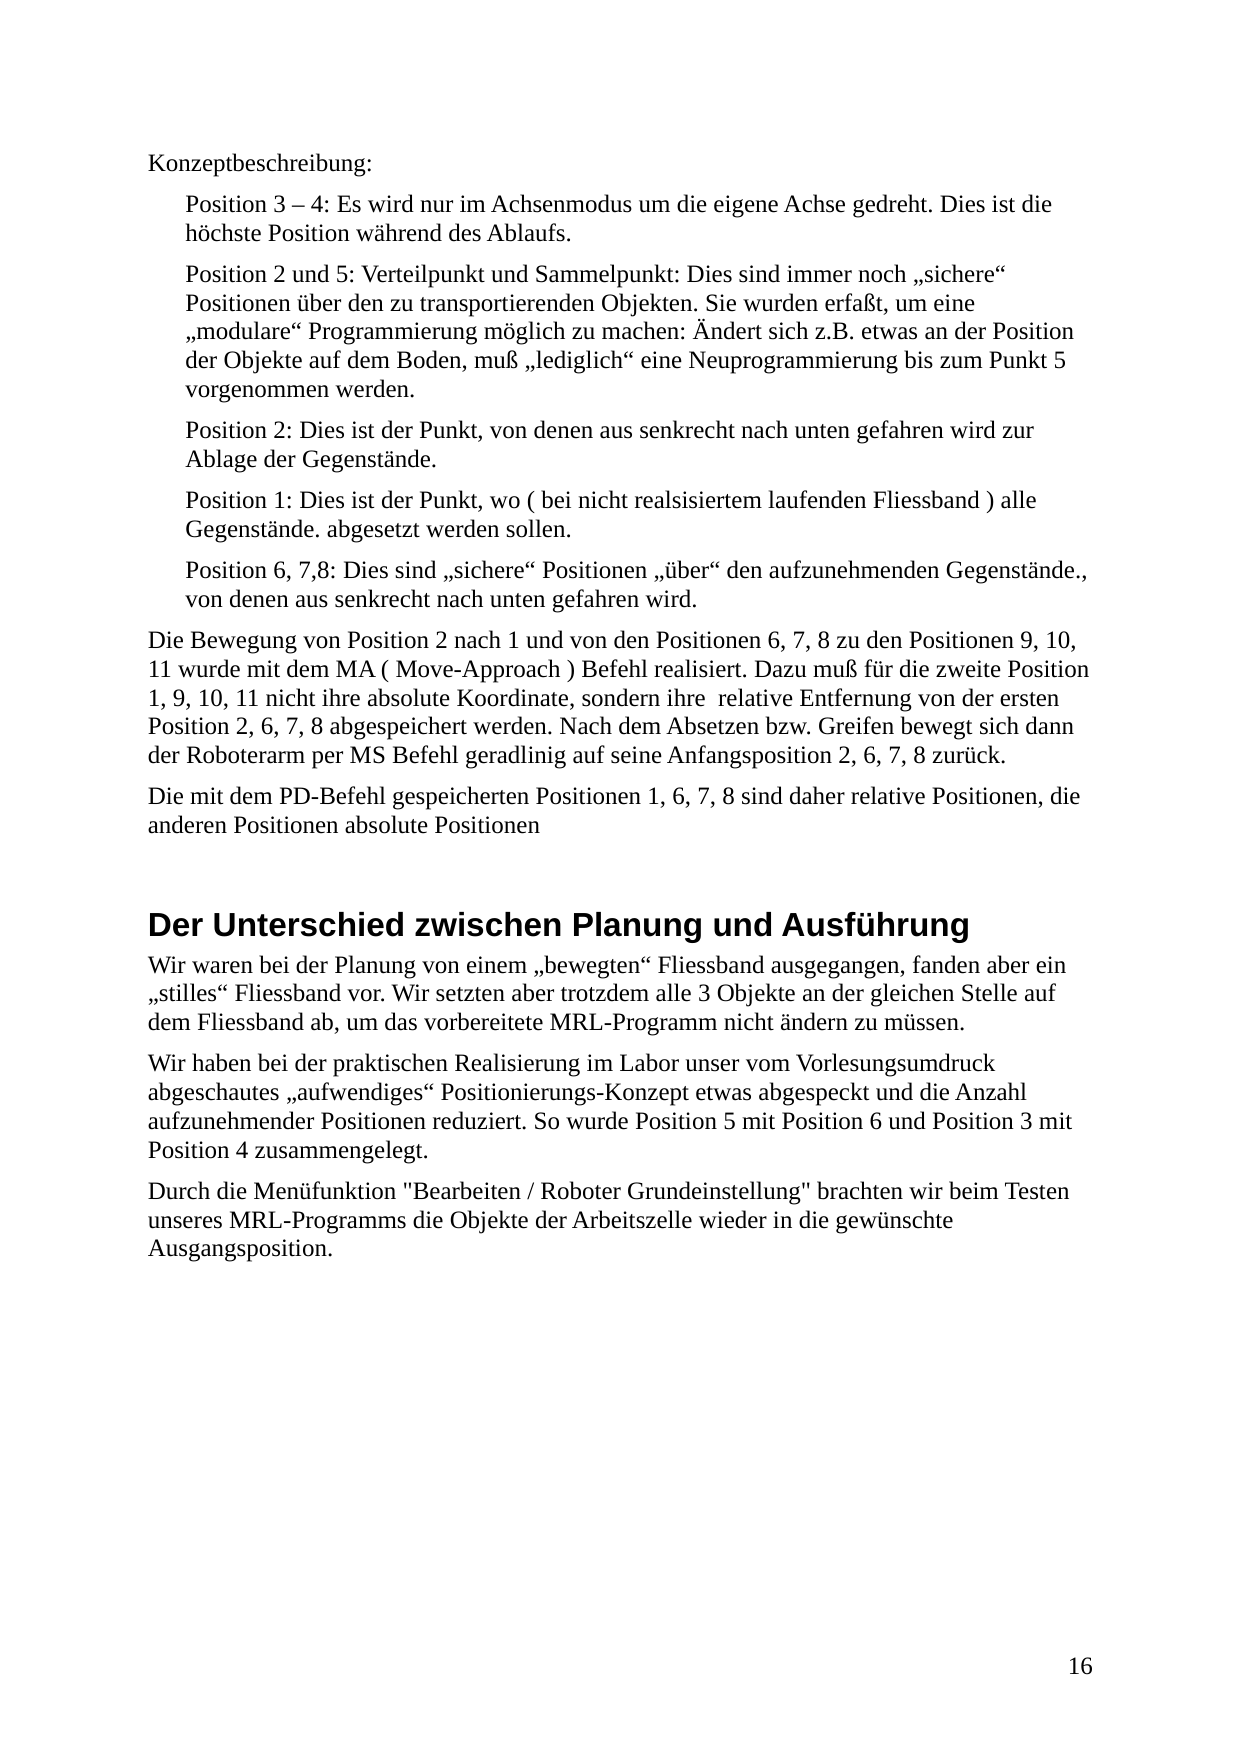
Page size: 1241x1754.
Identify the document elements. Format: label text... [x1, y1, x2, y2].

text Durch die Menüfunktion "Bearbeiten / Roboter Grundeinstellung" brachten wir beim Testen unseres MRL-Programms die Objekte der Arbeitszelle wieder in die gewünschte Ausgangsposition. [148, 1176, 1093, 1262]
list Position 1: Dies ist der Punkt, wo ( bei nicht realsisiertem laufenden Fliessband ) alle Gegenstände. abgesetzt werden sollen. [148, 485, 1093, 543]
list Position 2 und 5: Verteilpunkt und Sammelpunkt: Dies sind immer noch „sichere“ Positionen über den zu transportierenden Objekten. Sie wurden erfaßt, um eine „modulare“ Programmierung möglich zu machen: Ändert sich z.B. etwas an der Position der Objekte auf dem Boden, muß „lediglich“ eine Neuprogrammierung bis zum Punkt 5 vorgenommen werden. [148, 259, 1093, 403]
text Wir haben bei der praktischen Realisierung im Labor unser vom Vorlesungsumdruck abgeschautes „aufwendiges“ Positionierungs-Konzept etwas abgespeckt und die Anzahl aufzunehmender Positionen reduziert. So wurde Position 5 mit Position 6 und Position 3 mit Position 4 zusammengelegt. [148, 1048, 1093, 1163]
text Wir waren bei der Planung von einem „bewegten“ Fliessband ausgegangen, fanden aber ein „stilles“ Fliessband vor. Wir setzten aber trotzdem alle 3 Objekte an der gleichen Stelle auf dem Fliessband ab, um das vorbereitete MRL-Programm nicht ändern zu müssen. [148, 950, 1093, 1036]
list Position 3 – 4: Es wird nur im Achsenmodus um die eigene Achse gedreht. Dies ist die höchste Position während des Ablaufs. [148, 189, 1093, 246]
list Position 6, 7,8: Dies sind „sichere“ Positionen „über“ den aufzunehmenden Gegenstände., von denen aus senkrecht nach unten gefahren wird. [148, 555, 1093, 613]
subtitle Der Unterschied zwischen Planung und Ausführung [148, 905, 1093, 943]
text Die Bewegung von Position 2 nach 1 und von den Positionen 6, 7, 8 zu den Positionen 9, 10, 11 wurde mit dem MA ( Move-Approach ) Befehl realisiert. Dazu muß für die zweite Position 1, 9, 10, 11 nicht ihre absolute Koordinate, sondern ihre relative Entfernung von der ersten Position 2, 6, 7, 8 abgespeichert werden. Nach dem Absetzen bzw. Greifen bewegt sich dann der Roboterarm per MS Befehl geradlinig auf seine Anfangsposition 2, 6, 7, 8 zurück. [148, 625, 1093, 769]
text Konzeptbeschreibung: [148, 148, 1093, 176]
list Position 2: Dies ist der Punkt, von denen aus senkrecht nach unten gefahren wird zur Ablage der Gegenstände. [148, 415, 1093, 473]
text Die mit dem PD-Befehl gespeicherten Positionen 1, 6, 7, 8 sind daher relative Positionen, die anderen Positionen absolute Positionen [148, 781, 1093, 839]
